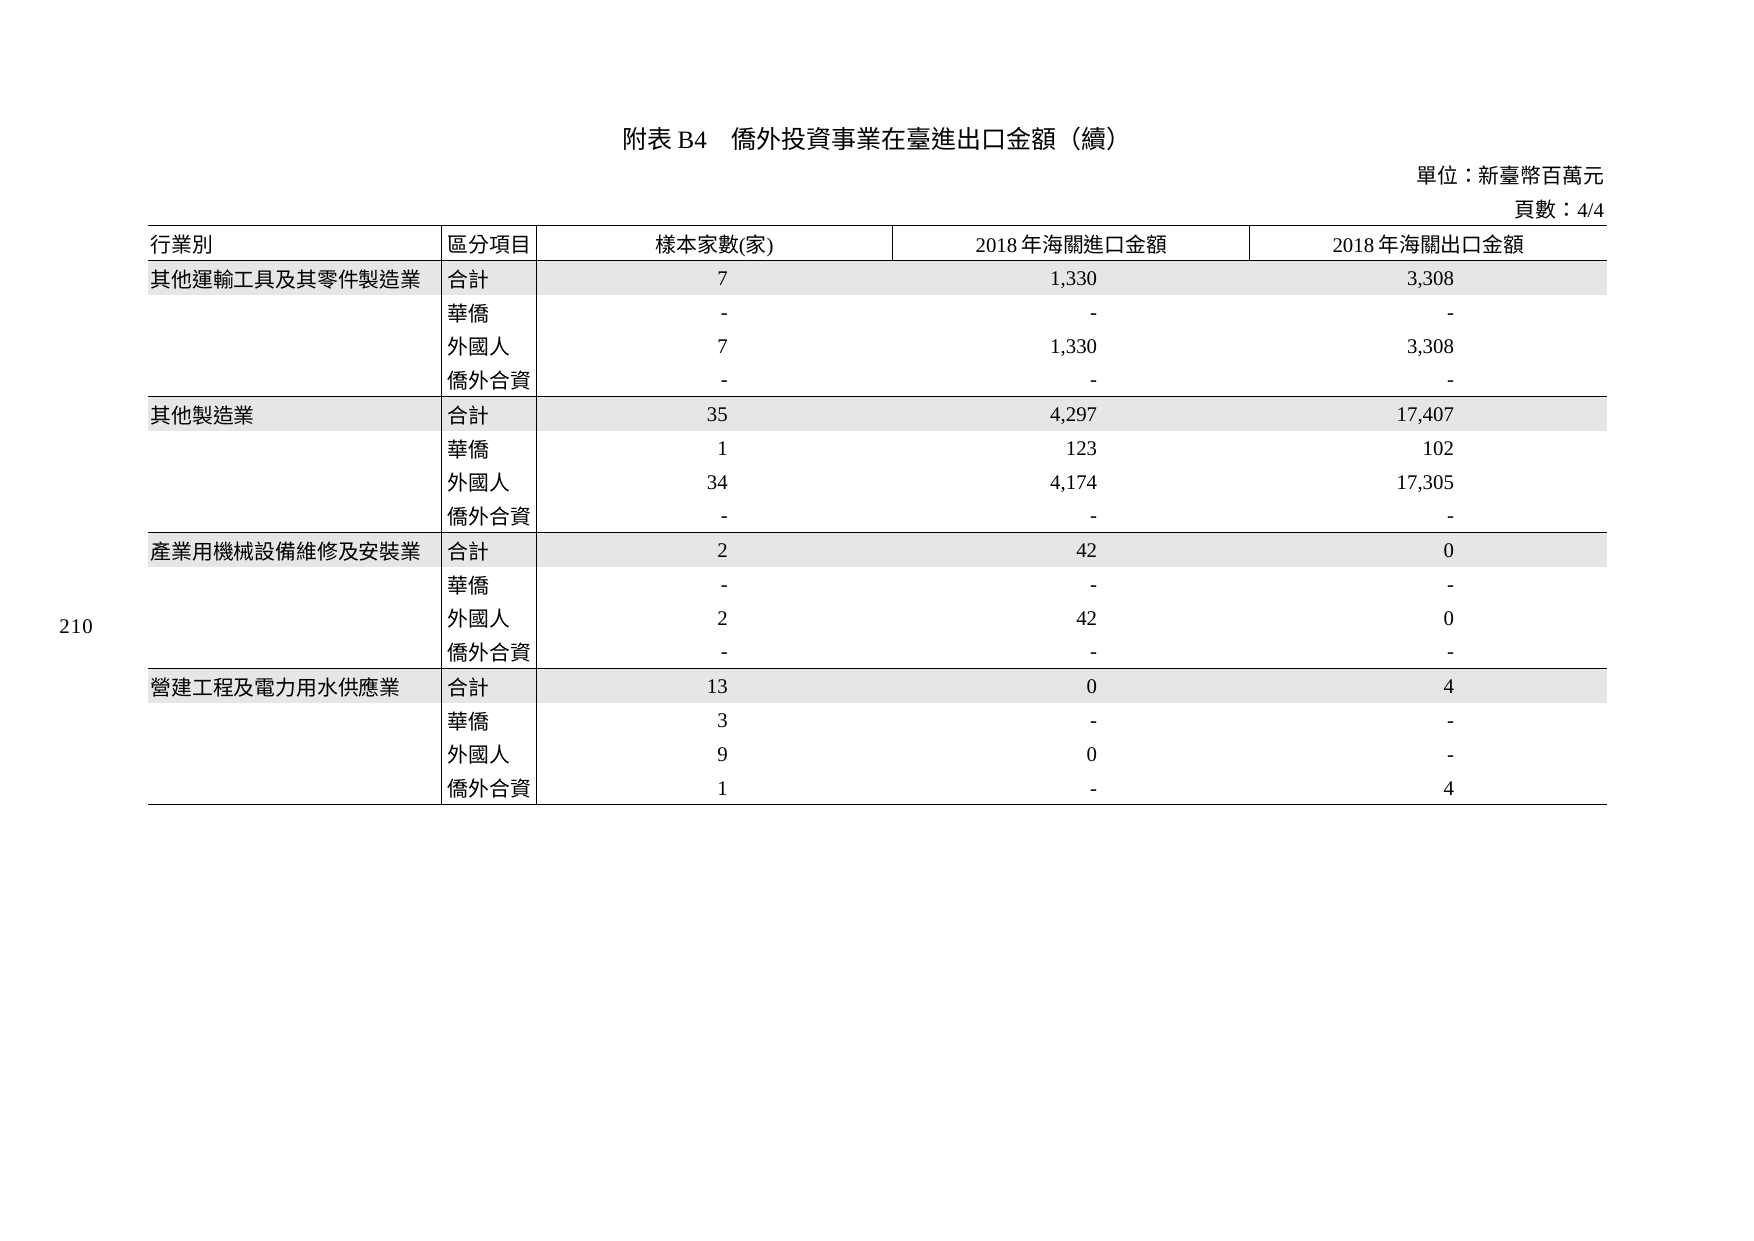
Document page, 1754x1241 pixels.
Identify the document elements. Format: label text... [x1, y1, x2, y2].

table_cell 123 [893, 431, 1250, 465]
table_cell 9 [537, 737, 893, 771]
table_cell 外國人 [442, 601, 536, 634]
table_cell [148, 601, 441, 634]
table_cell 2018年海關進口金額 [893, 226, 1249, 260]
table_cell 0 [893, 669, 1250, 703]
table_cell - [893, 295, 1250, 329]
table_cell - [893, 567, 1250, 601]
table_cell 7 [537, 329, 893, 362]
table_cell [148, 465, 441, 498]
table_cell 4 [1250, 669, 1607, 703]
table_cell [148, 771, 441, 804]
table_cell 7 [537, 261, 893, 295]
table_cell - [1250, 363, 1607, 396]
table_cell 0 [1250, 533, 1607, 567]
table_cell 合計 [442, 397, 536, 431]
table_cell - [537, 363, 893, 396]
table_cell [148, 567, 441, 601]
table_cell 僑外合資 [442, 635, 536, 668]
table_cell 1 [537, 771, 893, 804]
table_cell [148, 329, 441, 362]
table_cell 17,305 [1250, 465, 1607, 498]
table_cell 僑外合資 [442, 771, 536, 804]
table_cell 4 [1250, 771, 1607, 804]
table_cell 外國人 [442, 465, 536, 498]
table_cell 13 [537, 669, 893, 703]
table_cell [148, 703, 441, 737]
table_cell 營建工程及電力用水供應業 [148, 669, 441, 703]
table_cell [148, 635, 441, 668]
table_cell 1 [537, 431, 893, 465]
table_cell 華僑 [442, 295, 536, 329]
table_cell 1,330 [893, 261, 1250, 295]
table_cell - [1250, 295, 1607, 329]
table_cell 產業用機械設備維修及安裝業 [148, 533, 441, 567]
table_cell - [1250, 499, 1607, 532]
table_cell 華僑 [442, 703, 536, 737]
table_cell - [893, 703, 1250, 737]
table_cell - [893, 771, 1250, 804]
table_cell 合計 [442, 669, 536, 703]
table_cell 3 [537, 703, 893, 737]
table_cell - [537, 499, 893, 532]
table_cell 34 [537, 465, 893, 498]
table_cell 4,297 [893, 397, 1250, 431]
table_cell - [537, 635, 893, 668]
table_cell - [1250, 567, 1607, 601]
table_cell - [893, 499, 1250, 532]
table_cell 外國人 [442, 329, 536, 362]
table_cell 僑外合資 [442, 499, 536, 532]
table_cell 4,174 [893, 465, 1250, 498]
table_cell 2 [537, 533, 893, 567]
table_cell - [893, 363, 1250, 396]
table_cell 35 [537, 397, 893, 431]
table_cell - [1250, 703, 1607, 737]
table_cell 外國人 [442, 737, 536, 771]
table_cell [148, 499, 441, 532]
table_cell 102 [1250, 431, 1607, 465]
table_cell 2 [537, 601, 893, 634]
table_cell [148, 363, 441, 396]
table_cell [148, 431, 441, 465]
table_header 附表B4 僑外投資事業在臺進出口金額（續） [148, 118, 1607, 158]
table_cell 華僑 [442, 431, 536, 465]
table_cell 合計 [442, 261, 536, 295]
table_cell - [893, 635, 1250, 668]
table_cell 合計 [442, 533, 536, 567]
table_cell 頁數：4/4 [148, 192, 1607, 225]
table_cell 其他製造業 [148, 397, 441, 431]
table_cell 3,308 [1250, 261, 1607, 295]
table_cell 華僑 [442, 567, 536, 601]
table_cell 17,407 [1250, 397, 1607, 431]
table_cell 42 [893, 601, 1250, 634]
table_cell - [537, 295, 893, 329]
table_cell 42 [893, 533, 1250, 567]
table_cell 0 [893, 737, 1250, 771]
table_cell 樣本家數(家) [537, 226, 892, 260]
table_cell 3,308 [1250, 329, 1607, 362]
table_cell - [1250, 737, 1607, 771]
table_cell [148, 737, 441, 771]
table_cell 單位：新臺幣百萬元 [148, 158, 1607, 192]
table_cell 1,330 [893, 329, 1250, 362]
table_cell 行業別 [148, 226, 441, 260]
table_cell - [1250, 635, 1607, 668]
table_cell 僑外合資 [442, 363, 536, 396]
table_cell 其他運輸工具及其零件製造業 [148, 261, 441, 295]
table_cell 區分項目 [442, 226, 536, 260]
table_cell 2018年海關出口金額 [1250, 226, 1607, 260]
table_cell 0 [1250, 601, 1607, 634]
table_cell - [537, 567, 893, 601]
table_cell [148, 295, 441, 329]
